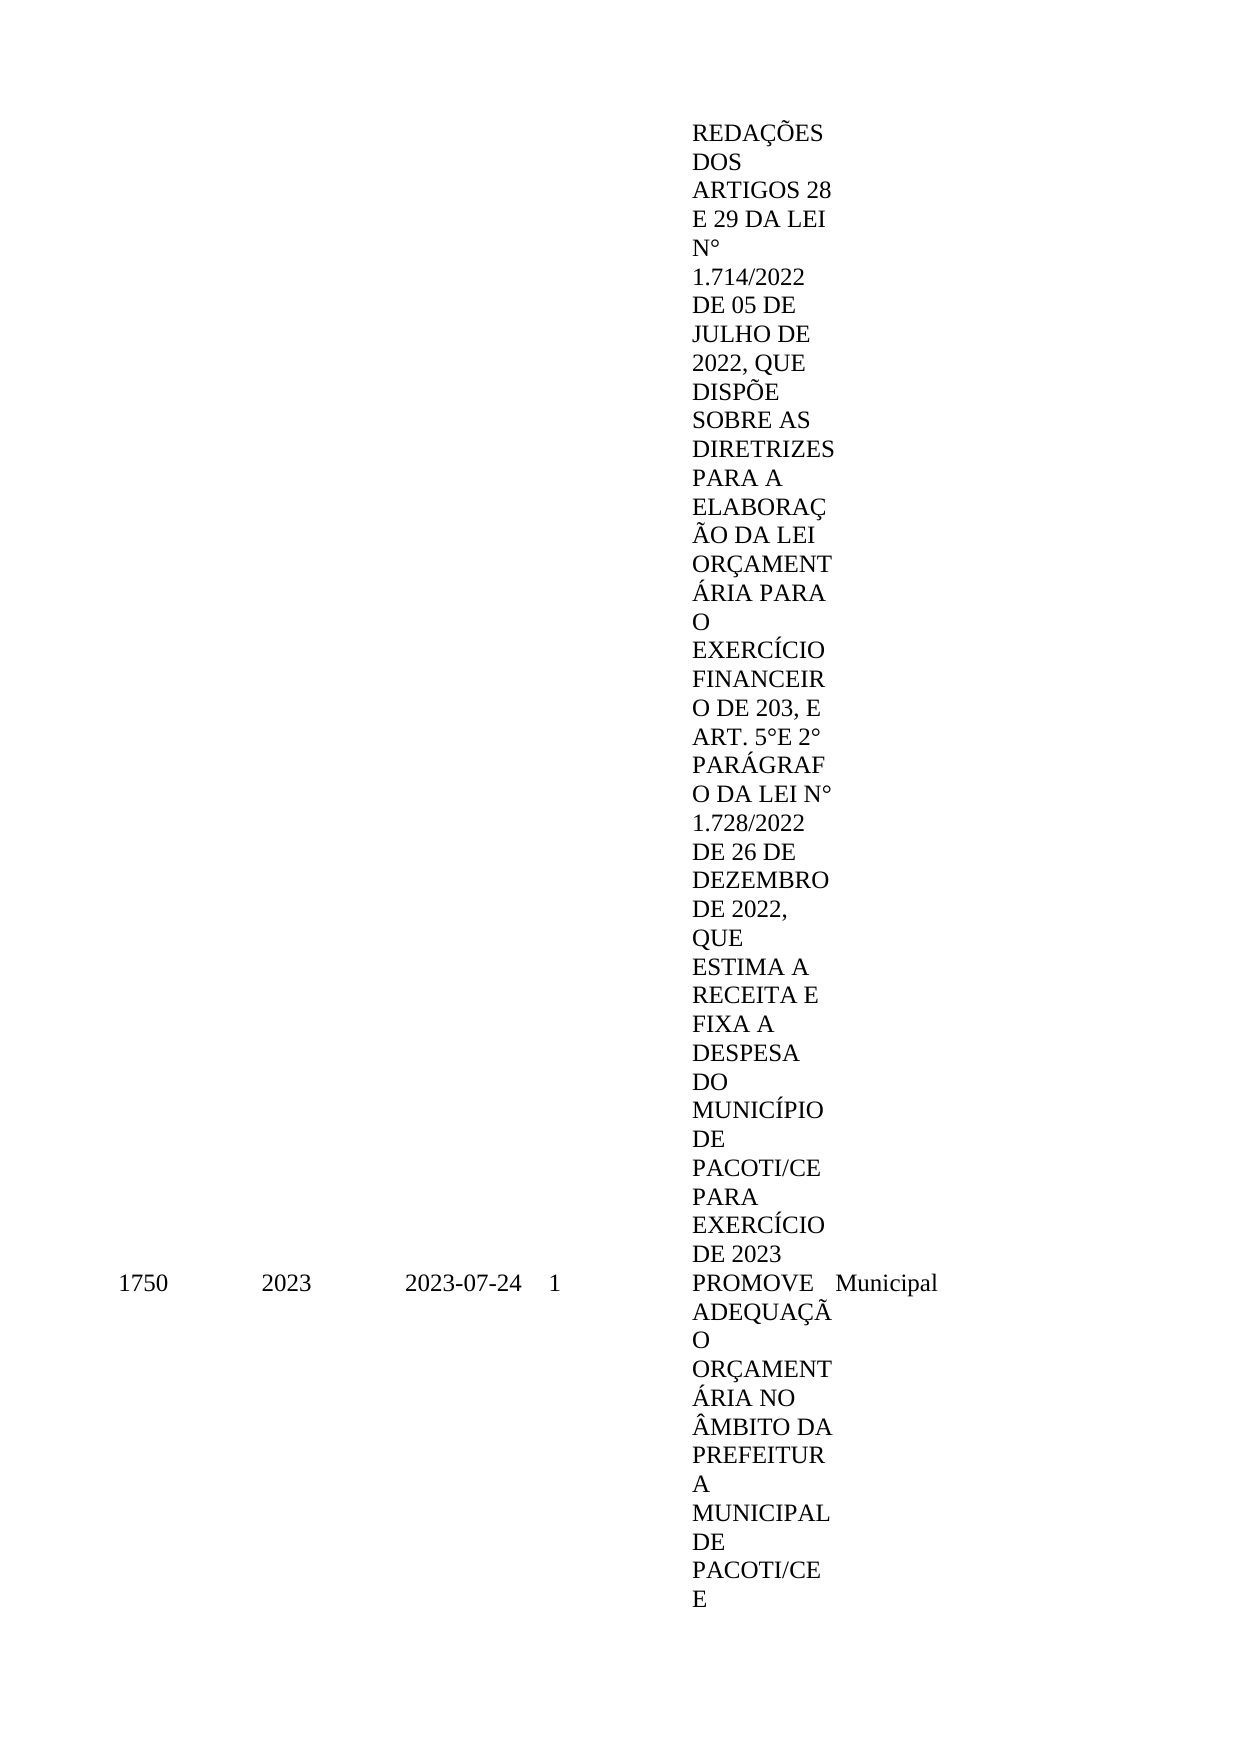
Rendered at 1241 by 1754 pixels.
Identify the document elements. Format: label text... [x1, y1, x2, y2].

table_cell [979, 118, 1122, 1268]
table_cell Municipal [835, 1268, 979, 1613]
table_cell [548, 118, 692, 1268]
table_cell [261, 118, 405, 1268]
table_cell 2023-07-24 [405, 1268, 548, 1613]
table_cell [835, 118, 979, 1268]
table_cell [118, 118, 261, 1268]
table_cell 1 [548, 1268, 692, 1613]
table_cell [405, 118, 548, 1268]
table_cell 1750 [118, 1268, 261, 1613]
table_cell PROMOVE ADEQUAÇÃO ORÇAMENTÁRIA NO ÂMBITO DA PREFEITURA MUNICIPAL DE PACOTI/CE E [692, 1268, 835, 1613]
table_cell [979, 1268, 1122, 1613]
table_cell REDAÇÕES DOS ARTIGOS 28 E 29 DA LEI N° 1.714/2022 DE 05 DE JULHO DE 2022, QUE DISPÕE SOBRE AS DIRETRIZES PARA A ELABORAÇÃO DA LEI ORÇAMENTÁRIA PARA O EXERCÍCIO FINANCEIRO DE 203, E ART. 5°E 2° PARÁGRAFO DA LEI N° 1.728/2022 DE 26 DE DEZEMBRO DE 2022, QUE ESTIMA A RECEITA E FIXA A DESPESA DO MUNICÍPIO DE PACOTI/CE PARA EXERCÍCIO DE 2023 [692, 118, 835, 1268]
table_cell 2023 [261, 1268, 405, 1613]
